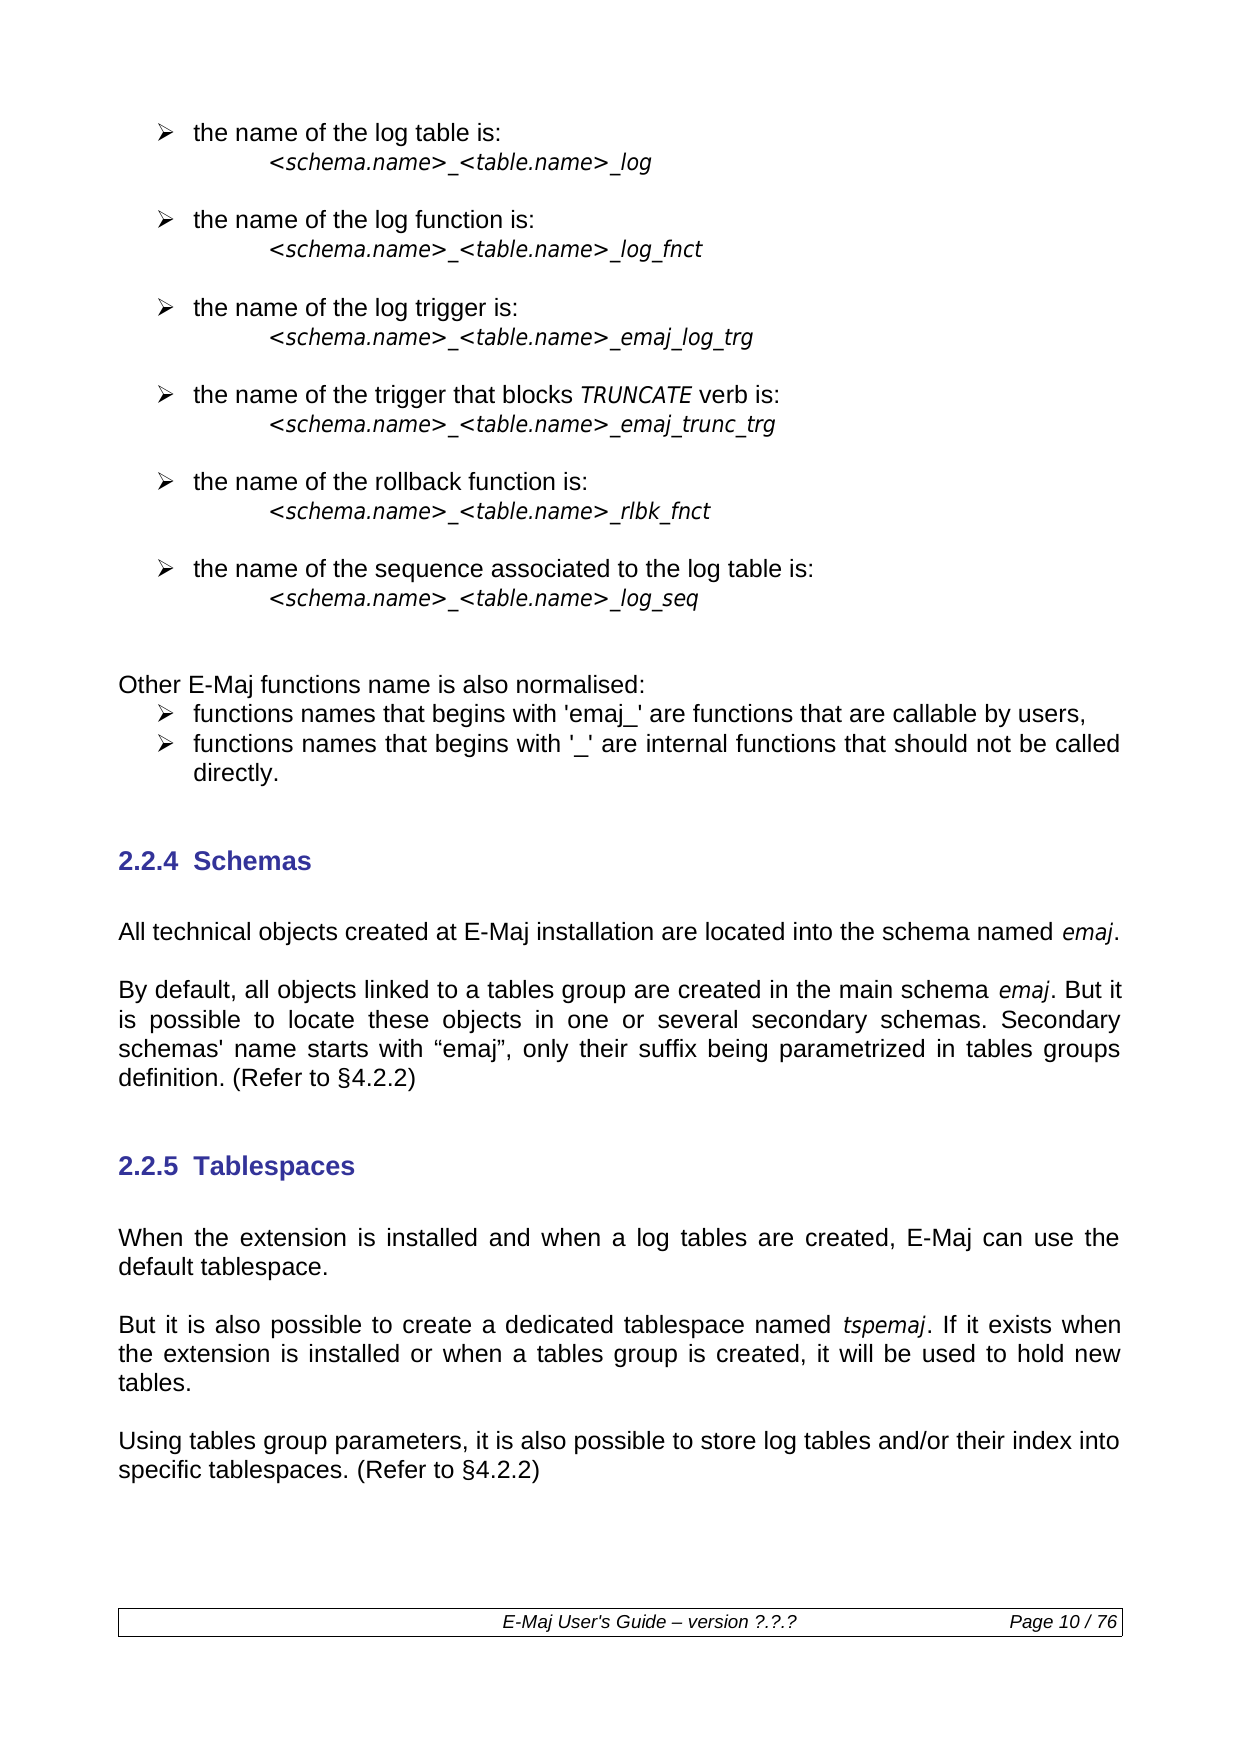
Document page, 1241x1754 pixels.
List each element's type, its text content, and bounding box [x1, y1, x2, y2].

text By default, all objects linked to a tables group are created in the main schema emaj. But it is possible to locate these objects in one or several secondary schemas. Secondary schemas' name starts with “emaj”, only their suffix being parametrized in tables groups definition. (Refer to §4.2.2) [118, 975, 1122, 1092]
list the name of the trigger that blocks TRUNCATE verb is: <schema.name>_<table.name>_emaj_trunc_trg [156, 380, 1122, 438]
text But it is also possible to create a dedicated tablespace named tspemaj. If it exists when the extension is installed or when a tables group is created, it will be used to hold new tables. [118, 1309, 1122, 1397]
list functions names that begins with 'emaj_' are functions that are callable by users, [156, 699, 1122, 728]
text All technical objects created at E-Maj installation are located into the schema named emaj. [118, 917, 1122, 946]
list the name of the log function is: <schema.name>_<table.name>_log_fnct [156, 205, 1122, 263]
subtitle Schemas [118, 845, 1122, 876]
list the name of the log table is: <schema.name>_<table.name>_log [156, 118, 1122, 176]
text Using tables group parameters, it is also possible to store log tables and/or their index into specific tablespaces. (Refer to §4.2.2) [118, 1426, 1122, 1484]
text Other E-Maj functions name is also normalised: [118, 670, 1122, 699]
list the name of the rollback function is: <schema.name>_<table.name>_rlbk_fnct [156, 467, 1122, 525]
subtitle Tablespaces [118, 1150, 1122, 1181]
list the name of the sequence associated to the log table is: <schema.name>_<table.name>_log_seq [156, 554, 1122, 612]
list the name of the log trigger is: <schema.name>_<table.name>_emaj_log_trg [156, 292, 1122, 351]
text When the extension is installed and when a log tables are created, E-Maj can use the default tablespace. [118, 1222, 1122, 1281]
list functions names that begins with '_' are internal functions that should not be called directly. [156, 728, 1122, 787]
